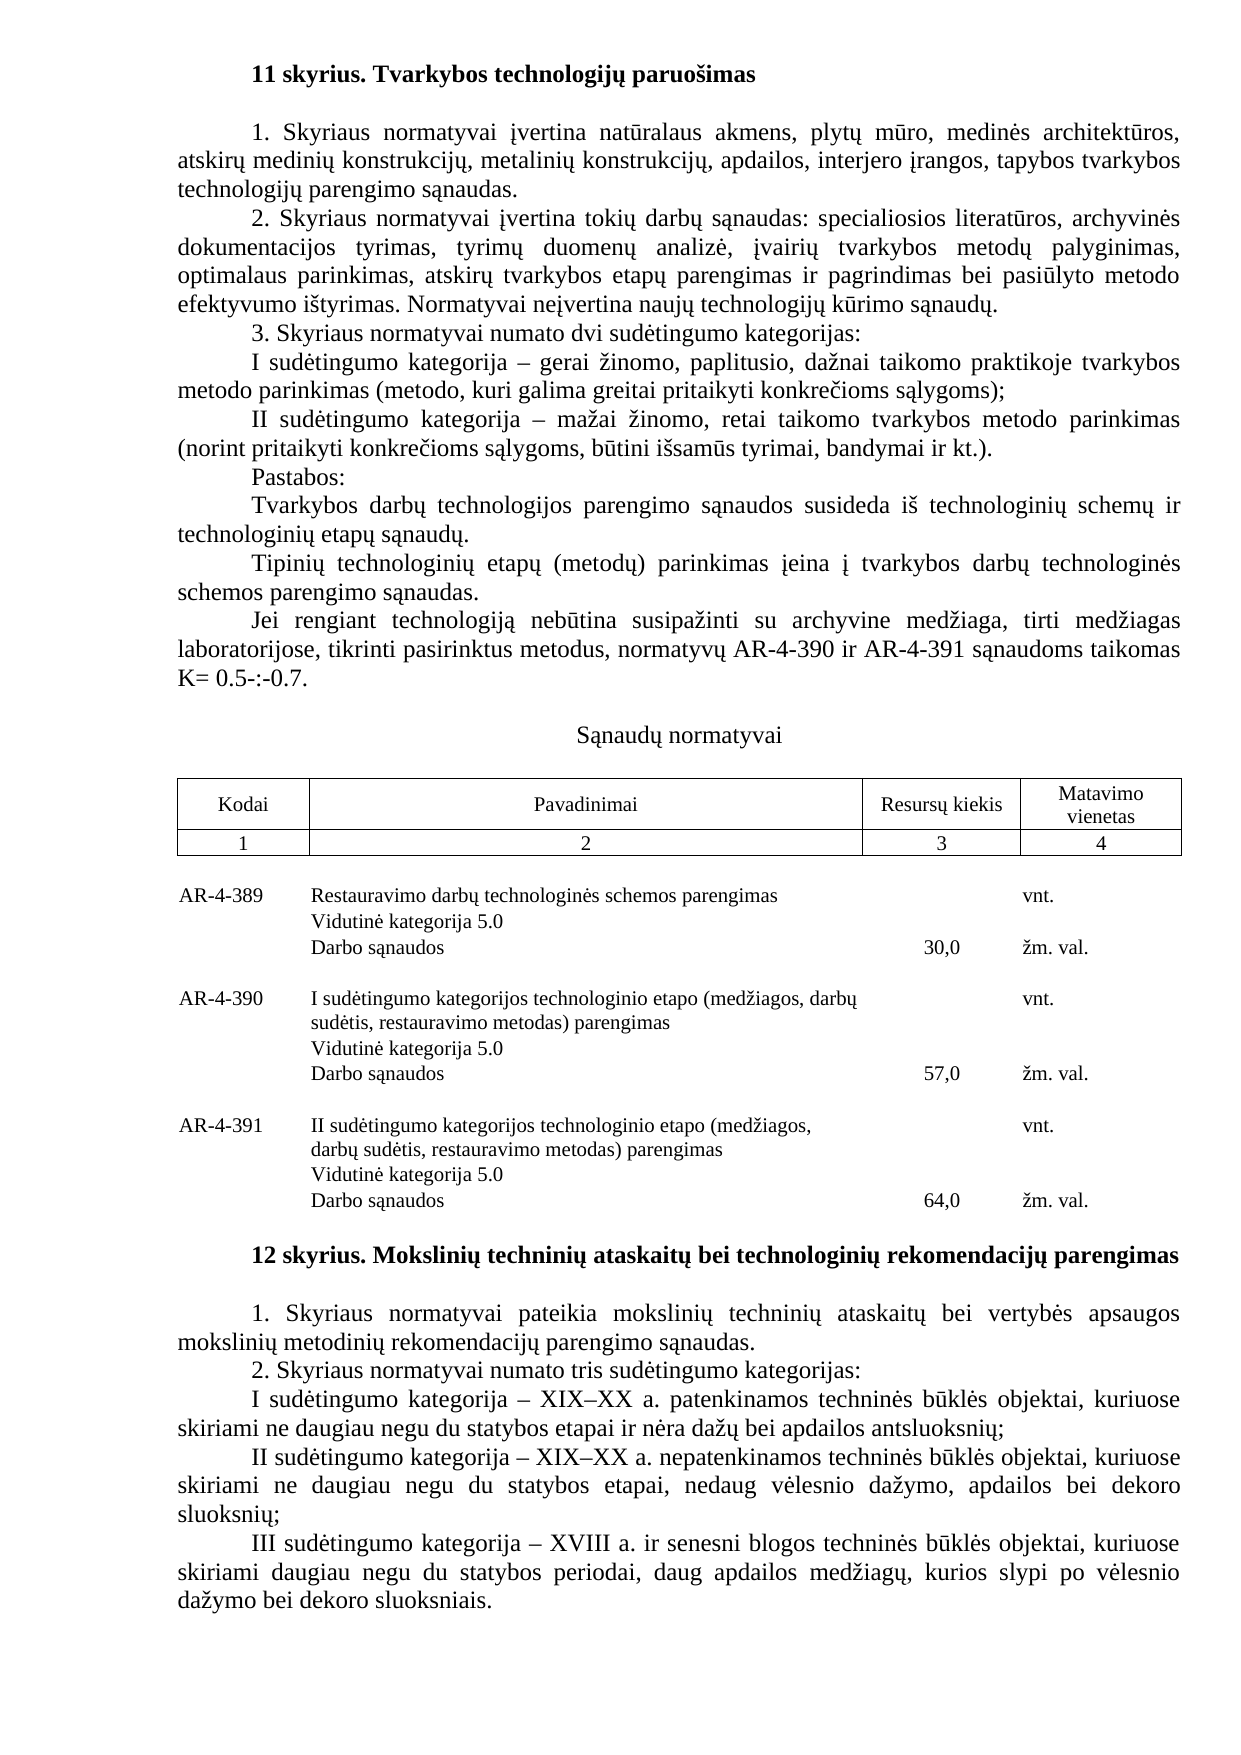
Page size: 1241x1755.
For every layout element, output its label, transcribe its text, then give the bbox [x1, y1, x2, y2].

text 2. Skyriaus normatyvai įvertina tokių darbų sąnaudas: specialiosios literatūros, archyvinės dokumentacijos tyrimas, tyrimų duomenų analizė, įvairių tvarkybos metodų palyginimas, optimalaus parinkimas, atskirų tvarkybos etapų parengimas ir pagrindimas bei pasiūlyto metodo efektyvumo ištyrimas. Normatyvai neįvertina naujų technologijų kūrimo sąnaudų. [177, 203, 1181, 318]
table_cell [863, 1111, 1021, 1161]
table_cell 4 [1021, 830, 1181, 855]
text Pastabos: [177, 462, 1181, 490]
table_cell [863, 1085, 1021, 1111]
table_cell vnt. [1021, 1111, 1181, 1161]
text Tvarkybos darbų technologijos parengimo sąnaudos susideda iš technologinių schemų ir technologinių etapų sąnaudų. [177, 490, 1181, 548]
table_cell I sudėtingumo kategorijos technologinio etapo (medžiagos, darbų sudėtis, restauravimo metodas) parengimas [309, 984, 863, 1034]
table_cell vnt. [1021, 984, 1181, 1034]
table_cell [309, 1085, 863, 1111]
table_cell [177, 1161, 309, 1186]
table_cell [1021, 856, 1181, 882]
table_header Pavadinimai [310, 779, 862, 828]
text 12 skyrius. Mokslinių techninių ataskaitų bei technologinių rekomendacijų parengimas [177, 1241, 1181, 1269]
table_cell 57,0 [863, 1060, 1021, 1085]
table_cell Darbo sąnaudos [309, 1060, 863, 1085]
table_cell [309, 959, 863, 984]
table_cell 3 [863, 830, 1020, 855]
text I sudėtingumo kategorija – gerai žinomo, paplitusio, dažnai taikomo praktikoje tvarkybos metodo parinkimas (metodo, kuri galima greitai pritaikyti konkrečioms sąlygoms); [177, 347, 1181, 404]
text 1. Skyriaus normatyvai pateikia mokslinių techninių ataskaitų bei vertybės apsaugos mokslinių metodinių rekomendacijų parengimo sąnaudas. [177, 1298, 1181, 1356]
text Jei rengiant technologiją nebūtina susipažinti su archyvine medžiaga, tirti medžiagas laboratorijose, tikrinti pasirinktus metodus, normatyvų AR-4-390 ir AR-4-391 sąnaudoms taikomas K= 0.5-:-0.7. [177, 605, 1181, 692]
table_cell [863, 908, 1021, 933]
table_cell 1 [178, 830, 309, 855]
table_cell Vidutinė kategorija 5.0 [309, 1161, 863, 1186]
text III sudėtingumo kategorija – XVIII a. ir senesni blogos techninės būklės objektai, kuriuose skiriami daugiau negu du statybos periodai, daug apdailos medžiagų, kurios slypi po vėlesnio dažymo bei dekoro sluoksniais. [177, 1528, 1181, 1614]
table_cell [177, 856, 309, 882]
table_cell [177, 908, 309, 933]
table_cell [863, 856, 1021, 882]
table_cell [177, 1060, 309, 1085]
table_header Kodai [178, 779, 309, 828]
text 3. Skyriaus normatyvai numato dvi sudėtingumo kategorijas: [177, 318, 1181, 347]
text II sudėtingumo kategorija – mažai žinomo, retai taikomo tvarkybos metodo parinkimas (norint pritaikyti konkrečioms sąlygoms, būtini išsamūs tyrimai, bandymai ir kt.). [177, 404, 1181, 462]
table_cell vnt. [1021, 882, 1181, 907]
table_cell [177, 933, 309, 959]
table_cell [1021, 1085, 1181, 1111]
table_cell 64,0 [863, 1186, 1021, 1212]
table_cell [863, 959, 1021, 984]
text I sudėtingumo kategorija – XIX–XX a. patenkinamos techninės būklės objektai, kuriuose skiriami ne daugiau negu du statybos etapai ir nėra dažų bei apdailos antsluoksnių; [177, 1384, 1181, 1442]
table_cell [1021, 1034, 1181, 1060]
text Sąnaudų normatyvai [177, 720, 1181, 749]
table_cell [1021, 959, 1181, 984]
table_cell Vidutinė kategorija 5.0 [309, 1034, 863, 1060]
table_header Matavimo vienetas [1021, 779, 1181, 828]
table_cell AR-4-389 [177, 882, 309, 907]
table_cell [177, 1186, 309, 1212]
table_cell [177, 1034, 309, 1060]
table_cell Darbo sąnaudos [309, 1186, 863, 1212]
table_cell AR-4-390 [177, 984, 309, 1034]
table_cell [863, 1161, 1021, 1186]
table_cell Vidutinė kategorija 5.0 [309, 908, 863, 933]
table_cell [1021, 908, 1181, 933]
table_cell [177, 959, 309, 984]
text Tipinių technologinių etapų (metodų) parinkimas įeina į tvarkybos darbų technologinės schemos parengimo sąnaudas. [177, 548, 1181, 605]
table_cell Darbo sąnaudos [309, 933, 863, 959]
table_cell žm. val. [1021, 1060, 1181, 1085]
table_cell 2 [310, 830, 862, 855]
table_cell [863, 1034, 1021, 1060]
table_cell [177, 1085, 309, 1111]
text II sudėtingumo kategorija – XIX–XX a. nepatenkinamos techninės būklės objektai, kuriuose skiriami ne daugiau negu du statybos etapai, nedaug vėlesnio dažymo, apdailos bei dekoro sluoksnių; [177, 1442, 1181, 1528]
table_cell Restauravimo darbų technologinės schemos parengimas [309, 882, 863, 907]
table_cell žm. val. [1021, 933, 1181, 959]
table_cell 30,0 [863, 933, 1021, 959]
table_cell II sudėtingumo kategorijos technologinio etapo (medžiagos, darbų sudėtis, restauravimo metodas) parengimas [309, 1111, 863, 1161]
table_cell [863, 882, 1021, 907]
text 1. Skyriaus normatyvai įvertina natūralaus akmens, plytų mūro, medinės architektūros, atskirų medinių konstrukcijų, metalinių konstrukcijų, apdailos, interjero įrangos, tapybos tvarkybos technologijų parengimo sąnaudas. [177, 117, 1181, 203]
table_cell [863, 984, 1021, 1034]
table_cell [1021, 1161, 1181, 1186]
table_cell [309, 856, 863, 882]
table_cell AR-4-391 [177, 1111, 309, 1161]
text 11 skyrius. Tvarkybos technologijų paruošimas [177, 59, 1181, 88]
text 2. Skyriaus normatyvai numato tris sudėtingumo kategorijas: [177, 1356, 1181, 1384]
table_cell žm. val. [1021, 1186, 1181, 1212]
table_header Resursų kiekis [863, 779, 1020, 828]
